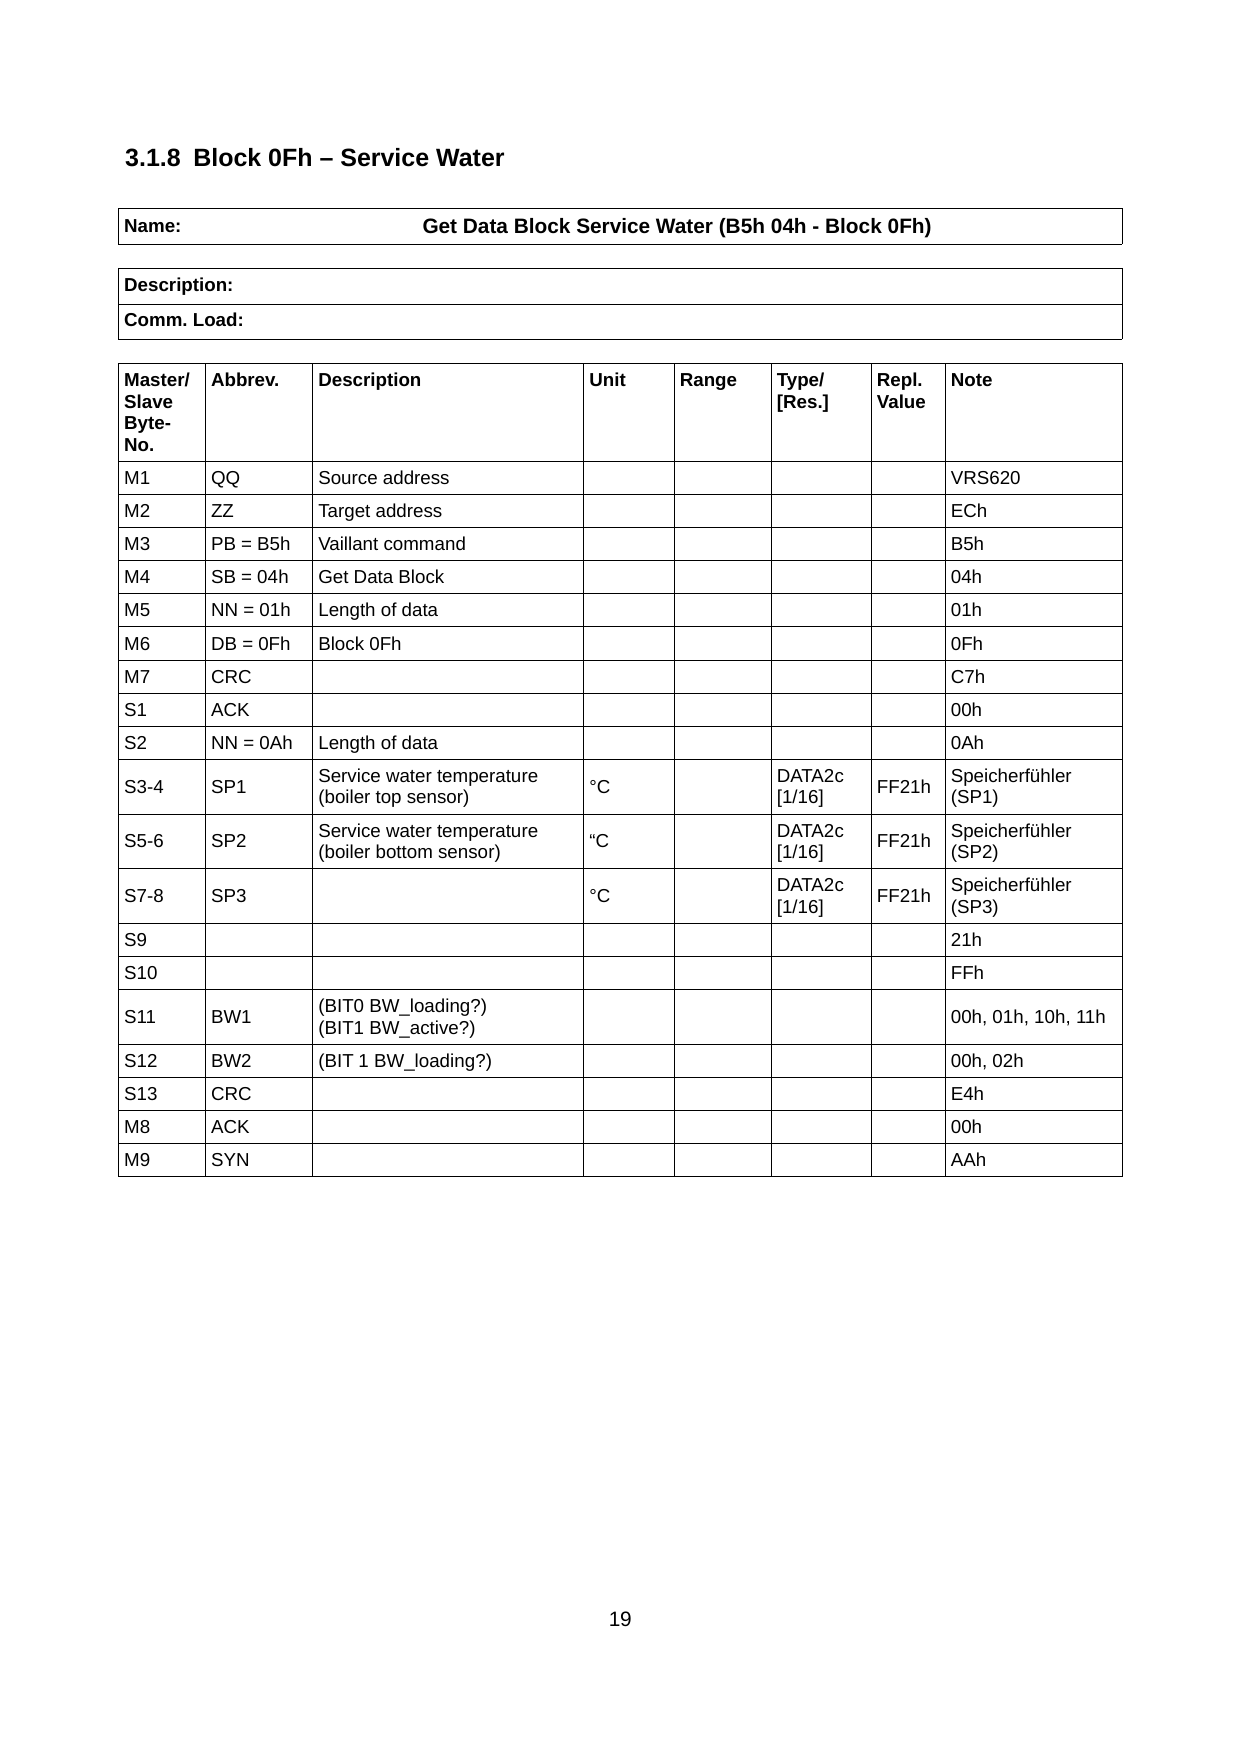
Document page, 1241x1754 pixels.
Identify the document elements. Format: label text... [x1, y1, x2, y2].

table_cell Comm. Load: [119, 305, 416, 339]
table_cell [675, 869, 771, 923]
table_cell [584, 495, 674, 527]
table_cell [313, 661, 583, 693]
table_cell [675, 495, 771, 527]
table_cell S13 [119, 1078, 205, 1110]
table_cell 00h [946, 1111, 1122, 1143]
table_cell FFh [946, 957, 1122, 989]
table_cell Block 0Fh [313, 627, 583, 659]
table_cell [772, 627, 871, 659]
table_cell ACK [206, 1111, 312, 1143]
table_cell [872, 627, 945, 659]
table_cell Length of data [313, 594, 583, 626]
table_cell [772, 990, 871, 1044]
table_cell Vaillant command [313, 528, 583, 560]
table_cell FF21h [872, 869, 945, 923]
table_cell [675, 1144, 771, 1176]
table_cell 04h [946, 561, 1122, 593]
table_cell [584, 561, 674, 593]
table_cell [584, 957, 674, 989]
table_header Description [313, 364, 583, 461]
table_cell [772, 1078, 871, 1110]
table_cell S7-8 [119, 869, 205, 923]
table_cell °C [584, 760, 674, 814]
table_cell [584, 924, 674, 956]
table_cell S10 [119, 957, 205, 989]
table_cell [872, 727, 945, 759]
subtitle Block 0Fh – Service Water [118, 143, 1122, 172]
table_cell [313, 924, 583, 956]
table_cell SP2 [206, 815, 312, 868]
table_cell [675, 760, 771, 814]
table_cell M1 [119, 462, 205, 494]
table_cell BW2 [206, 1045, 312, 1077]
table_cell DB = 0Fh [206, 627, 312, 659]
table_cell [872, 990, 945, 1044]
table_cell [772, 694, 871, 726]
table_cell [675, 627, 771, 659]
table_cell [872, 594, 945, 626]
table_cell [772, 1144, 871, 1176]
table_cell [584, 1078, 674, 1110]
table_cell Service water temperature (boiler top sensor) [313, 760, 583, 814]
table_cell NN = 0Ah [206, 727, 312, 759]
table_cell [675, 594, 771, 626]
table_cell Length of data [313, 727, 583, 759]
table_cell [872, 462, 945, 494]
table_cell (BIT 1 BW_loading?) [313, 1045, 583, 1077]
table_header Master/ Slave Byte-No. [119, 364, 205, 461]
table_cell M7 [119, 661, 205, 693]
table_cell ECh [946, 495, 1122, 527]
table_cell [675, 462, 771, 494]
table_cell [872, 1144, 945, 1176]
table_cell [584, 1045, 674, 1077]
table_cell PB = B5h [206, 528, 312, 560]
table_cell B5h [946, 528, 1122, 560]
table_cell Source address [313, 462, 583, 494]
table_cell [675, 957, 771, 989]
table_cell S5-6 [119, 815, 205, 868]
table_cell M2 [119, 495, 205, 527]
table_cell S9 [119, 924, 205, 956]
table_cell [584, 462, 674, 494]
table_cell Target address [313, 495, 583, 527]
table_cell [675, 661, 771, 693]
table_cell [872, 561, 945, 593]
table_cell M9 [119, 1144, 205, 1176]
table_cell DATA2c [1/16] [772, 815, 871, 868]
table_cell Speicherfühler (SP2) [946, 815, 1122, 868]
table_cell [872, 924, 945, 956]
table_cell [872, 495, 945, 527]
table_cell FF21h [872, 760, 945, 814]
table_cell ACK [206, 694, 312, 726]
table_header Description: [119, 269, 416, 303]
table_cell [313, 1078, 583, 1110]
table_cell SB = 04h [206, 561, 312, 593]
table_header Range [675, 364, 771, 461]
table_cell AAh [946, 1144, 1122, 1176]
table_cell [206, 924, 312, 956]
table_cell (BIT0 BW_loading?) (BIT1 BW_active?) [313, 990, 583, 1044]
table_cell 01h [946, 594, 1122, 626]
table_cell [206, 957, 312, 989]
table_cell [675, 561, 771, 593]
table_cell VRS620 [946, 462, 1122, 494]
table_cell [313, 869, 583, 923]
table_cell [584, 990, 674, 1044]
table_cell E4h [946, 1078, 1122, 1110]
table_cell [675, 815, 771, 868]
table_cell M4 [119, 561, 205, 593]
table_cell CRC [206, 661, 312, 693]
table_cell SP3 [206, 869, 312, 923]
table_cell [772, 957, 871, 989]
table_cell Speicherfühler (SP3) [946, 869, 1122, 923]
table_header Note [946, 364, 1122, 461]
table_cell [313, 1111, 583, 1143]
table_cell [675, 1111, 771, 1143]
table_cell S2 [119, 727, 205, 759]
table_cell [772, 561, 871, 593]
table_cell CRC [206, 1078, 312, 1110]
table_cell [872, 1078, 945, 1110]
table_cell [772, 727, 871, 759]
table_cell S12 [119, 1045, 205, 1077]
table_header Name: [119, 209, 416, 244]
table_header Get Data Block Service Water (B5h 04h - Block 0Fh) [416, 209, 1122, 244]
table_cell SYN [206, 1144, 312, 1176]
table_cell DATA2c [1/16] [772, 760, 871, 814]
table_header Repl. Value [872, 364, 945, 461]
table_cell 21h [946, 924, 1122, 956]
table_cell 00h, 02h [946, 1045, 1122, 1077]
table_cell [313, 1144, 583, 1176]
table_cell [772, 594, 871, 626]
table_cell [772, 495, 871, 527]
table_cell [584, 594, 674, 626]
table_cell 0Fh [946, 627, 1122, 659]
table_cell [584, 528, 674, 560]
table_cell SP1 [206, 760, 312, 814]
table_cell 00h, 01h, 10h, 11h [946, 990, 1122, 1044]
table_cell M5 [119, 594, 205, 626]
table_cell [584, 727, 674, 759]
table_header Unit [584, 364, 674, 461]
table_cell C7h [946, 661, 1122, 693]
table_cell [872, 528, 945, 560]
table_cell S3-4 [119, 760, 205, 814]
table_cell [675, 990, 771, 1044]
table_cell Service water temperature (boiler bottom sensor) [313, 815, 583, 868]
table_cell [675, 528, 771, 560]
table_cell “C [584, 815, 674, 868]
table_cell [313, 957, 583, 989]
table_cell [872, 1111, 945, 1143]
table_cell [772, 528, 871, 560]
table_cell [675, 727, 771, 759]
table_cell [675, 1045, 771, 1077]
table_cell [416, 305, 1122, 339]
table_header Type/ [Res.] [772, 364, 871, 461]
table_cell ZZ [206, 495, 312, 527]
table_cell [872, 694, 945, 726]
table_cell S1 [119, 694, 205, 726]
table_cell [584, 694, 674, 726]
table_cell [772, 1111, 871, 1143]
table_cell [872, 957, 945, 989]
table_cell [772, 661, 871, 693]
table_cell [584, 1111, 674, 1143]
table_cell [872, 661, 945, 693]
table_cell [872, 1045, 945, 1077]
table_cell [772, 1045, 871, 1077]
table_cell 00h [946, 694, 1122, 726]
table_cell [584, 1144, 674, 1176]
table_cell M3 [119, 528, 205, 560]
table_header [416, 269, 1122, 303]
table_cell [675, 924, 771, 956]
table_cell [675, 1078, 771, 1110]
table_cell [772, 462, 871, 494]
table_cell QQ [206, 462, 312, 494]
table_header Abbrev. [206, 364, 312, 461]
table_cell Speicherfühler (SP1) [946, 760, 1122, 814]
table_cell S11 [119, 990, 205, 1044]
table_cell BW1 [206, 990, 312, 1044]
table_cell [675, 694, 771, 726]
table_cell Get Data Block [313, 561, 583, 593]
table_cell °C [584, 869, 674, 923]
table_cell FF21h [872, 815, 945, 868]
table_cell M6 [119, 627, 205, 659]
table_cell [772, 924, 871, 956]
table_cell [584, 661, 674, 693]
table_cell DATA2c [1/16] [772, 869, 871, 923]
table_cell [584, 627, 674, 659]
table_cell M8 [119, 1111, 205, 1143]
table_cell 0Ah [946, 727, 1122, 759]
table_cell [313, 694, 583, 726]
table_cell NN = 01h [206, 594, 312, 626]
